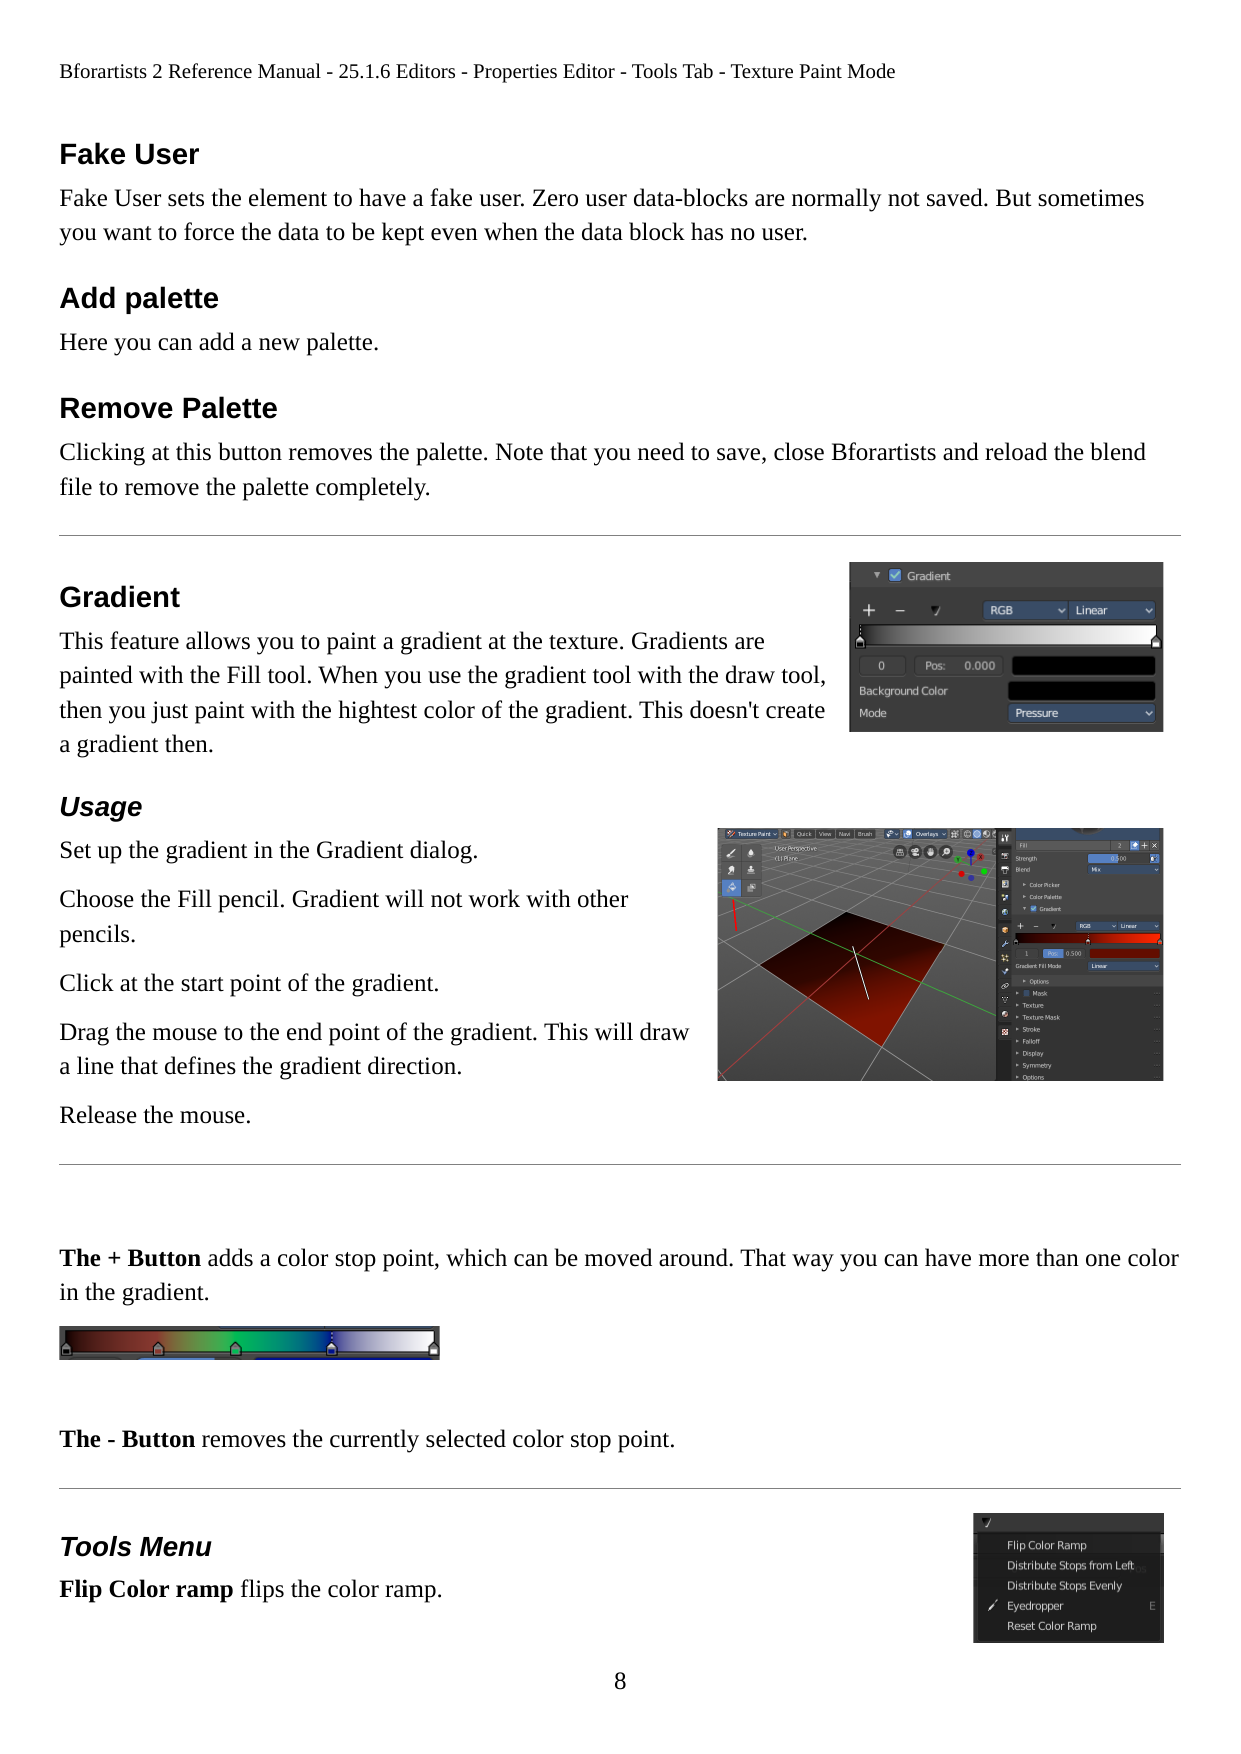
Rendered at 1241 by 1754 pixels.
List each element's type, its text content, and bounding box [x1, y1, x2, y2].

text Drag the mouse to the end point of the gradient. This will draw a line that defines the gradient direction. [59, 1017, 717, 1080]
picture [717, 828, 1164, 1081]
subtitle Usage [59, 791, 1181, 823]
text The - Button removes the currently selected color stop point. [59, 1424, 1181, 1453]
subtitle [1164, 579, 1181, 613]
subtitle [1164, 1530, 1181, 1562]
subtitle Fake User [59, 137, 1181, 170]
subtitle Remove Palette [59, 391, 1181, 425]
subtitle Add palette [59, 281, 1181, 315]
picture [59, 1326, 440, 1360]
text Set up the gradient in the Gradient dialog. [59, 835, 717, 864]
text Release the mouse. [59, 1100, 1181, 1129]
text Here you can add a new palette. [59, 327, 1181, 356]
subtitle Gradient [59, 579, 849, 613]
text Choose the Fill pencil. Gradient will not work with other pencils. [59, 884, 717, 947]
text The + Button adds a color stop point, which can be moved around. That way you can have more than one color in the gradient. [59, 1243, 1181, 1306]
picture [849, 562, 1164, 732]
text Click at the start point of the gradient. [59, 968, 717, 996]
text Clicking at this button removes the palette. Note that you need to save, close Bforartists and reload the blend file to remove the palette completely. [59, 437, 1181, 500]
text Fake User sets the element to have a fake user. Zero user data-blocks are normally not saved. But sometimes you want to force the data to be kept even when the data block has no user. [59, 183, 1181, 246]
subtitle Tools Menu [59, 1530, 973, 1562]
text Flip Color ramp flips the color ramp. [59, 1574, 973, 1603]
text This feature allows you to paint a gradient at the texture. Gradients are painted with the Fill tool. When you use the gradient tool with the draw tool, then you just paint with the hightest color of the gradient. This doesn't create a gradient then. [59, 626, 1181, 758]
picture [973, 1513, 1164, 1643]
